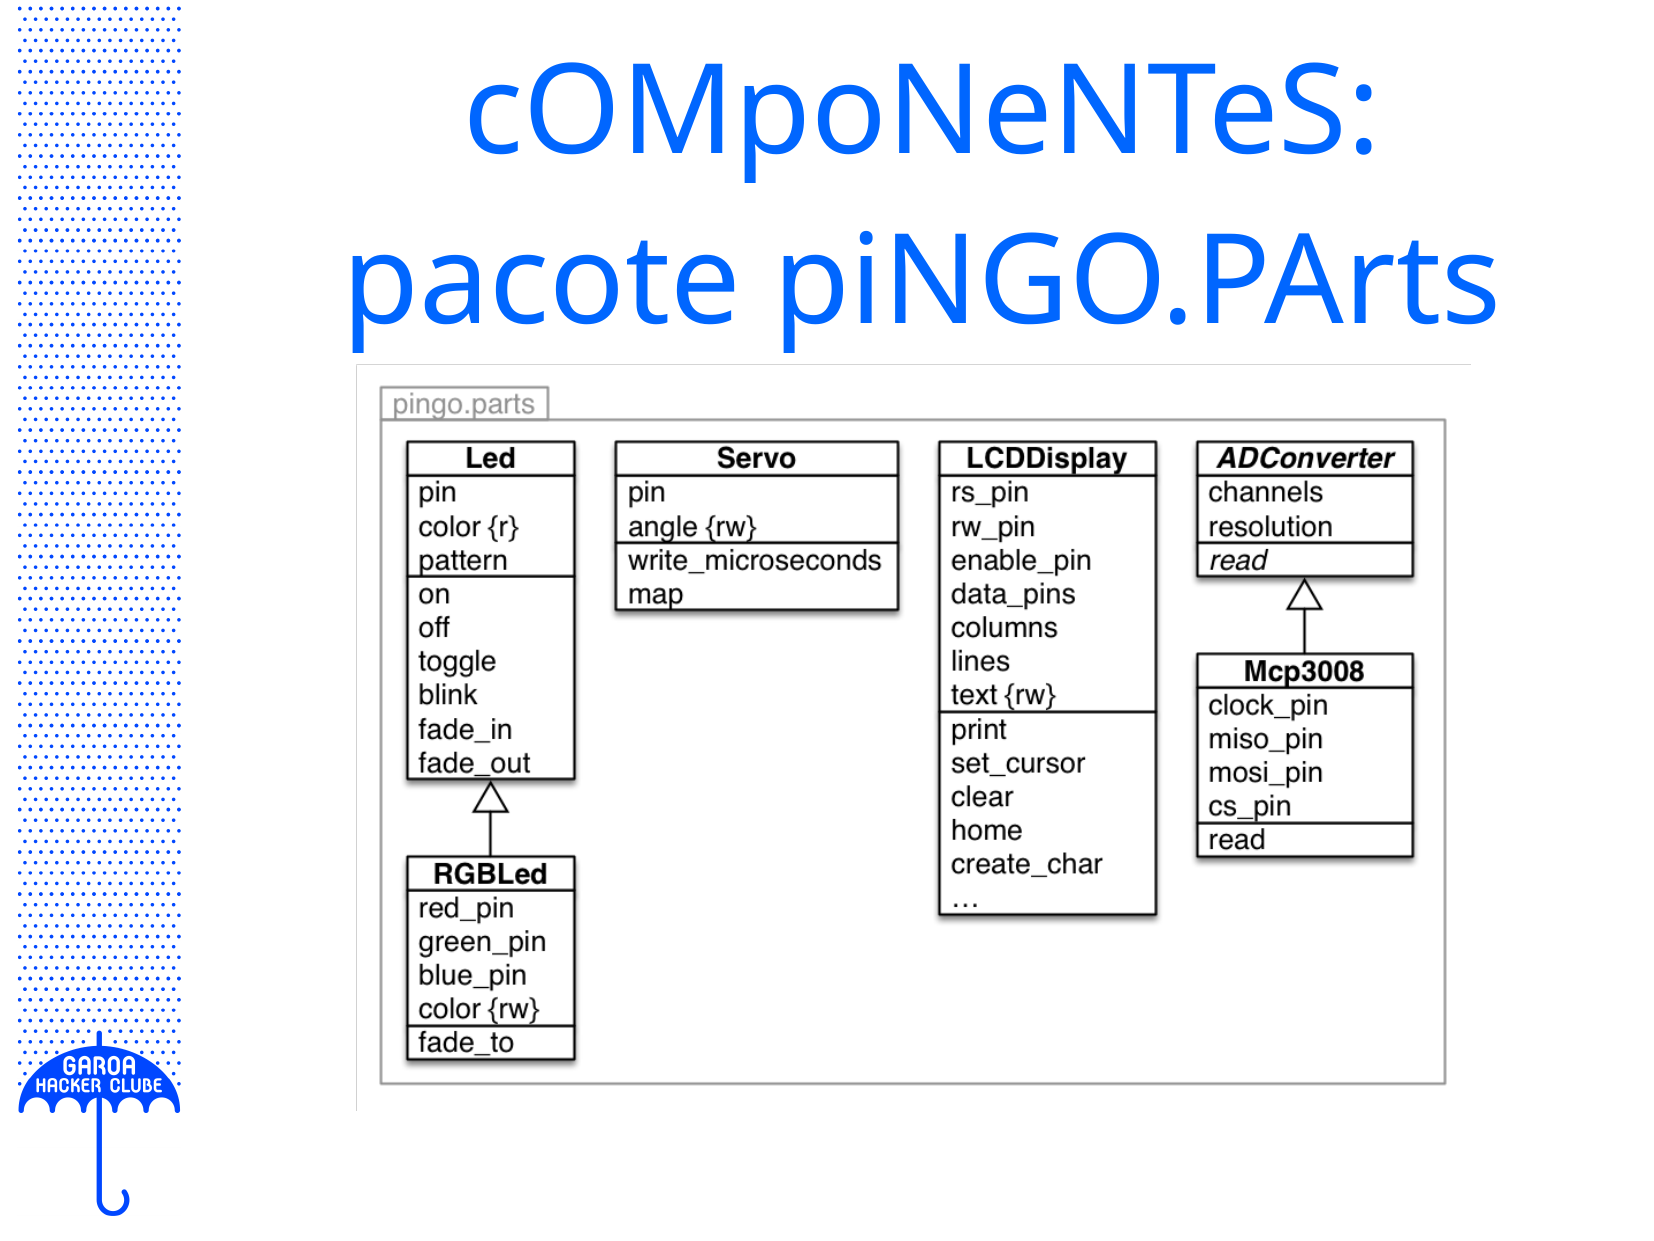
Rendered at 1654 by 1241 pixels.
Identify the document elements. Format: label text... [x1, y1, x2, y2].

title cOMpoNeNTeS: pacote piNGO.PArts [210, 64, 1636, 316]
picture [17, 0, 181, 1216]
picture [354, 359, 1471, 1111]
